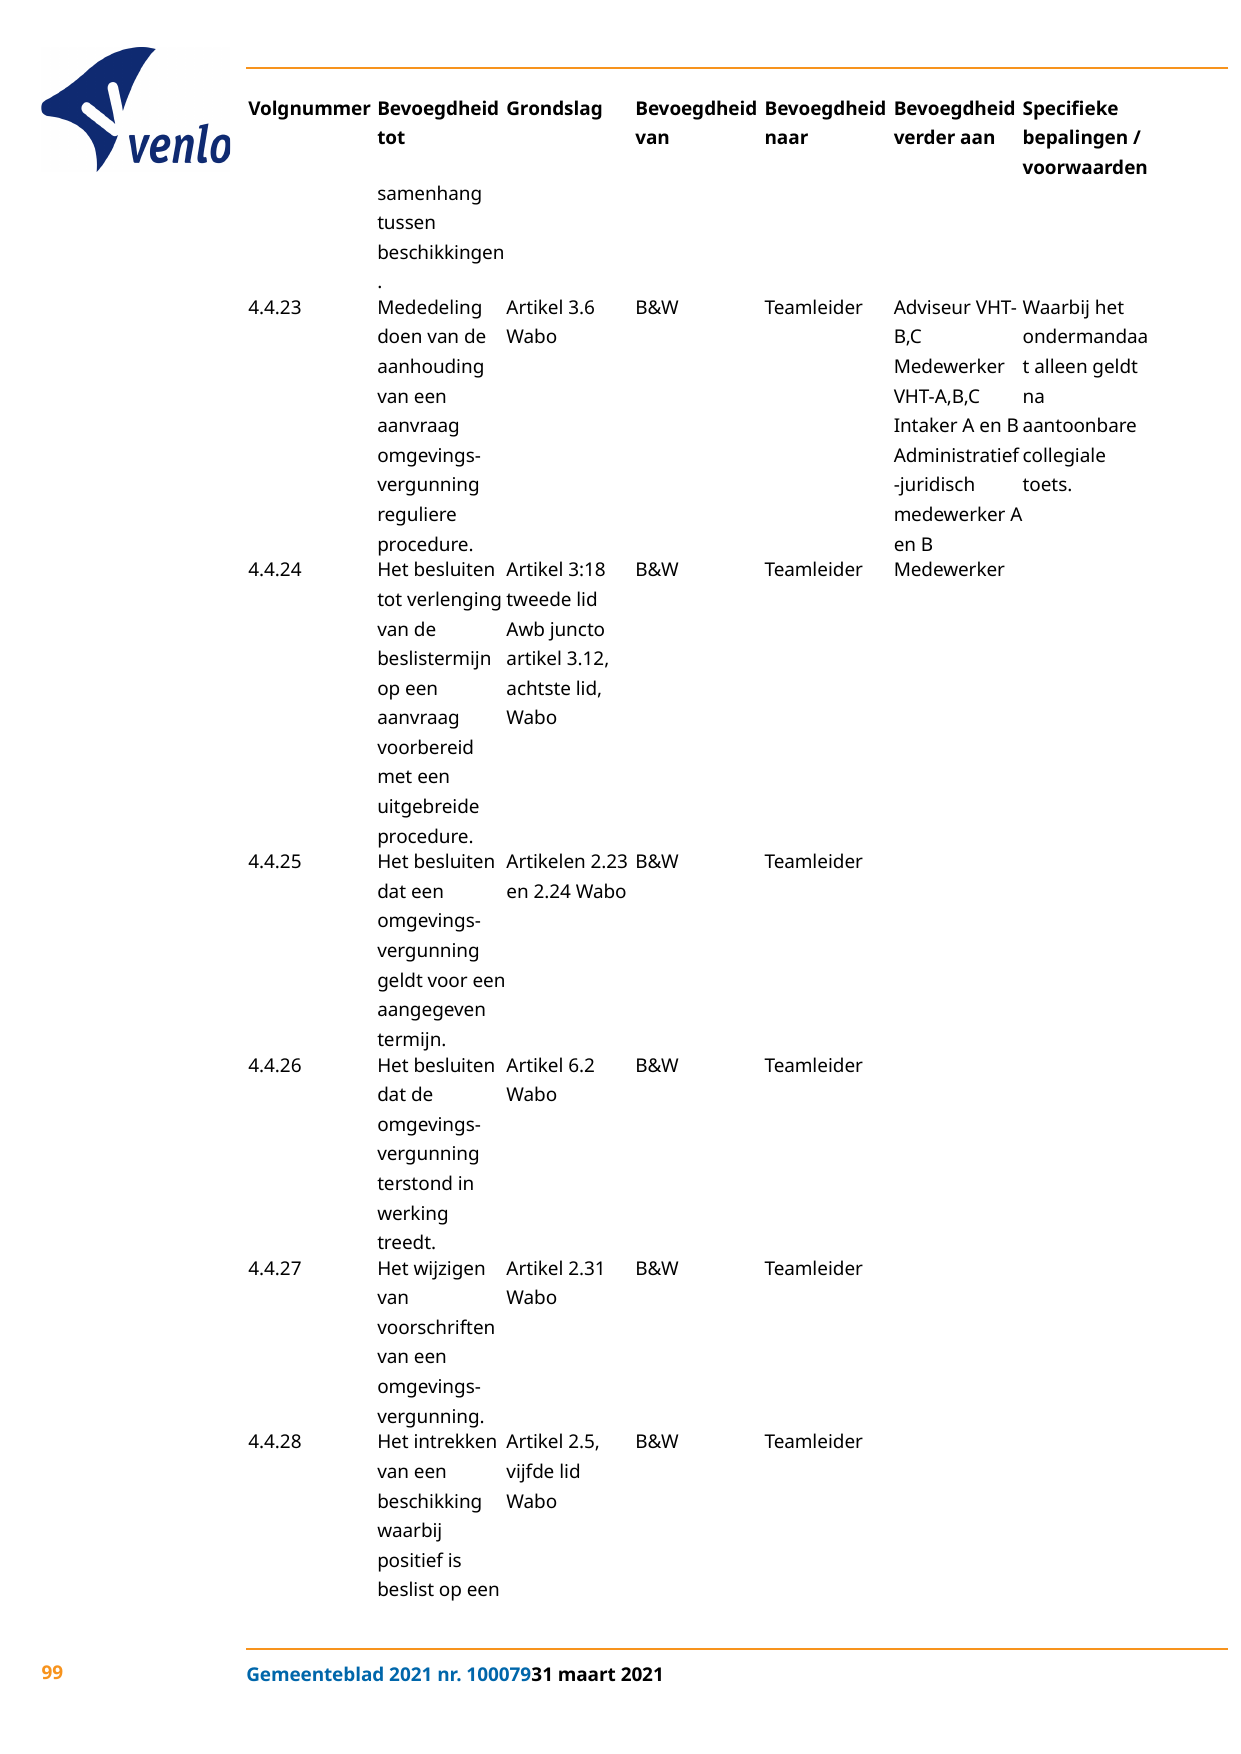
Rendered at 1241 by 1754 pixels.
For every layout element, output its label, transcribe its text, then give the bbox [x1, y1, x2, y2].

table_cell Teamleider [764, 849, 893, 1052]
table_cell B&W [635, 1255, 764, 1429]
table_cell 4.4.24 [248, 557, 377, 848]
table_cell Mededeling doen van de aanhouding van een aanvraag omgevings-vergunning reguliere procedure. [377, 294, 506, 557]
table_cell B&W [635, 294, 764, 557]
table_cell Artikel 3.6 Wabo [506, 294, 635, 557]
table_cell [1023, 849, 1152, 1052]
table_cell B&W [635, 1429, 764, 1602]
table_cell B&W [635, 849, 764, 1052]
table_cell [894, 180, 1022, 294]
table_cell [894, 849, 1022, 1052]
table_cell [1023, 557, 1152, 848]
table_cell B&W [635, 1052, 764, 1255]
table_cell Het besluiten dat een omgevings-vergunning geldt voor een aangegeven termijn. [377, 849, 506, 1052]
table_cell samenhang tussen beschikkingen. [377, 180, 506, 294]
table_cell 4.4.26 [248, 1052, 377, 1255]
table_cell Het wijzigen van voorschriften van een omgevings-vergunning. [377, 1255, 506, 1429]
picture [41, 47, 231, 172]
table_cell 4.4.25 [248, 849, 377, 1052]
table_cell [894, 1429, 1022, 1602]
table_cell Artikel 3:18 tweede lid Awb juncto artikel 3.12, achtste lid, Wabo [506, 557, 635, 848]
table_header Volgnummer [248, 95, 377, 180]
table_cell Adviseur VHT-B,C Medewerker VHT-A,B,C Intaker A en B Administratief-juridisch medewerker A en B [894, 294, 1022, 557]
table_cell 4.4.23 [248, 294, 377, 557]
table_cell [506, 180, 635, 294]
table_cell [248, 180, 377, 294]
table_cell Medewerker [894, 557, 1022, 848]
table_cell [1023, 180, 1152, 294]
table_cell B&W [635, 557, 764, 848]
table_cell Teamleider [764, 557, 893, 848]
table_cell 4.4.27 [248, 1255, 377, 1429]
table_cell Het besluiten dat de omgevings-vergunning terstond in werking treedt. [377, 1052, 506, 1255]
table_cell Teamleider [764, 294, 893, 557]
table_cell [764, 180, 893, 294]
table_cell [894, 1255, 1022, 1429]
table_cell Teamleider [764, 1255, 893, 1429]
table_cell [1023, 1255, 1152, 1429]
table_cell [1023, 1052, 1152, 1255]
table_header Bevoegdheid naar [764, 95, 893, 180]
table_cell [894, 1052, 1022, 1255]
table_cell 4.4.28 [248, 1429, 377, 1602]
table_cell Het besluiten tot verlenging van de beslistermijn op een aanvraag voorbereid met een uitgebreide procedure. [377, 557, 506, 848]
table_header Grondslag [506, 95, 635, 180]
table_header Specifieke bepalingen / voorwaarden [1023, 95, 1152, 180]
table_header Bevoegdheid van [635, 95, 764, 180]
table_cell Teamleider [764, 1429, 893, 1602]
table_cell Artikel 6.2 Wabo [506, 1052, 635, 1255]
table_cell Teamleider [764, 1052, 893, 1255]
table_cell Waarbij het ondermandaat alleen geldt na aantoonbare collegiale toets. [1023, 294, 1152, 557]
table_cell Het intrekken van een beschikking waarbij positief is beslist op een [377, 1429, 506, 1602]
table_header Bevoegdheid verder aan [894, 95, 1022, 180]
table_cell Artikel 2.31 Wabo [506, 1255, 635, 1429]
table_cell [635, 180, 764, 294]
table_cell Artikel 2.5, vijfde lid Wabo [506, 1429, 635, 1602]
table_header Bevoegdheid tot [377, 95, 506, 180]
table_cell Artikelen 2.23 en 2.24 Wabo [506, 849, 635, 1052]
table_cell [1023, 1429, 1152, 1602]
